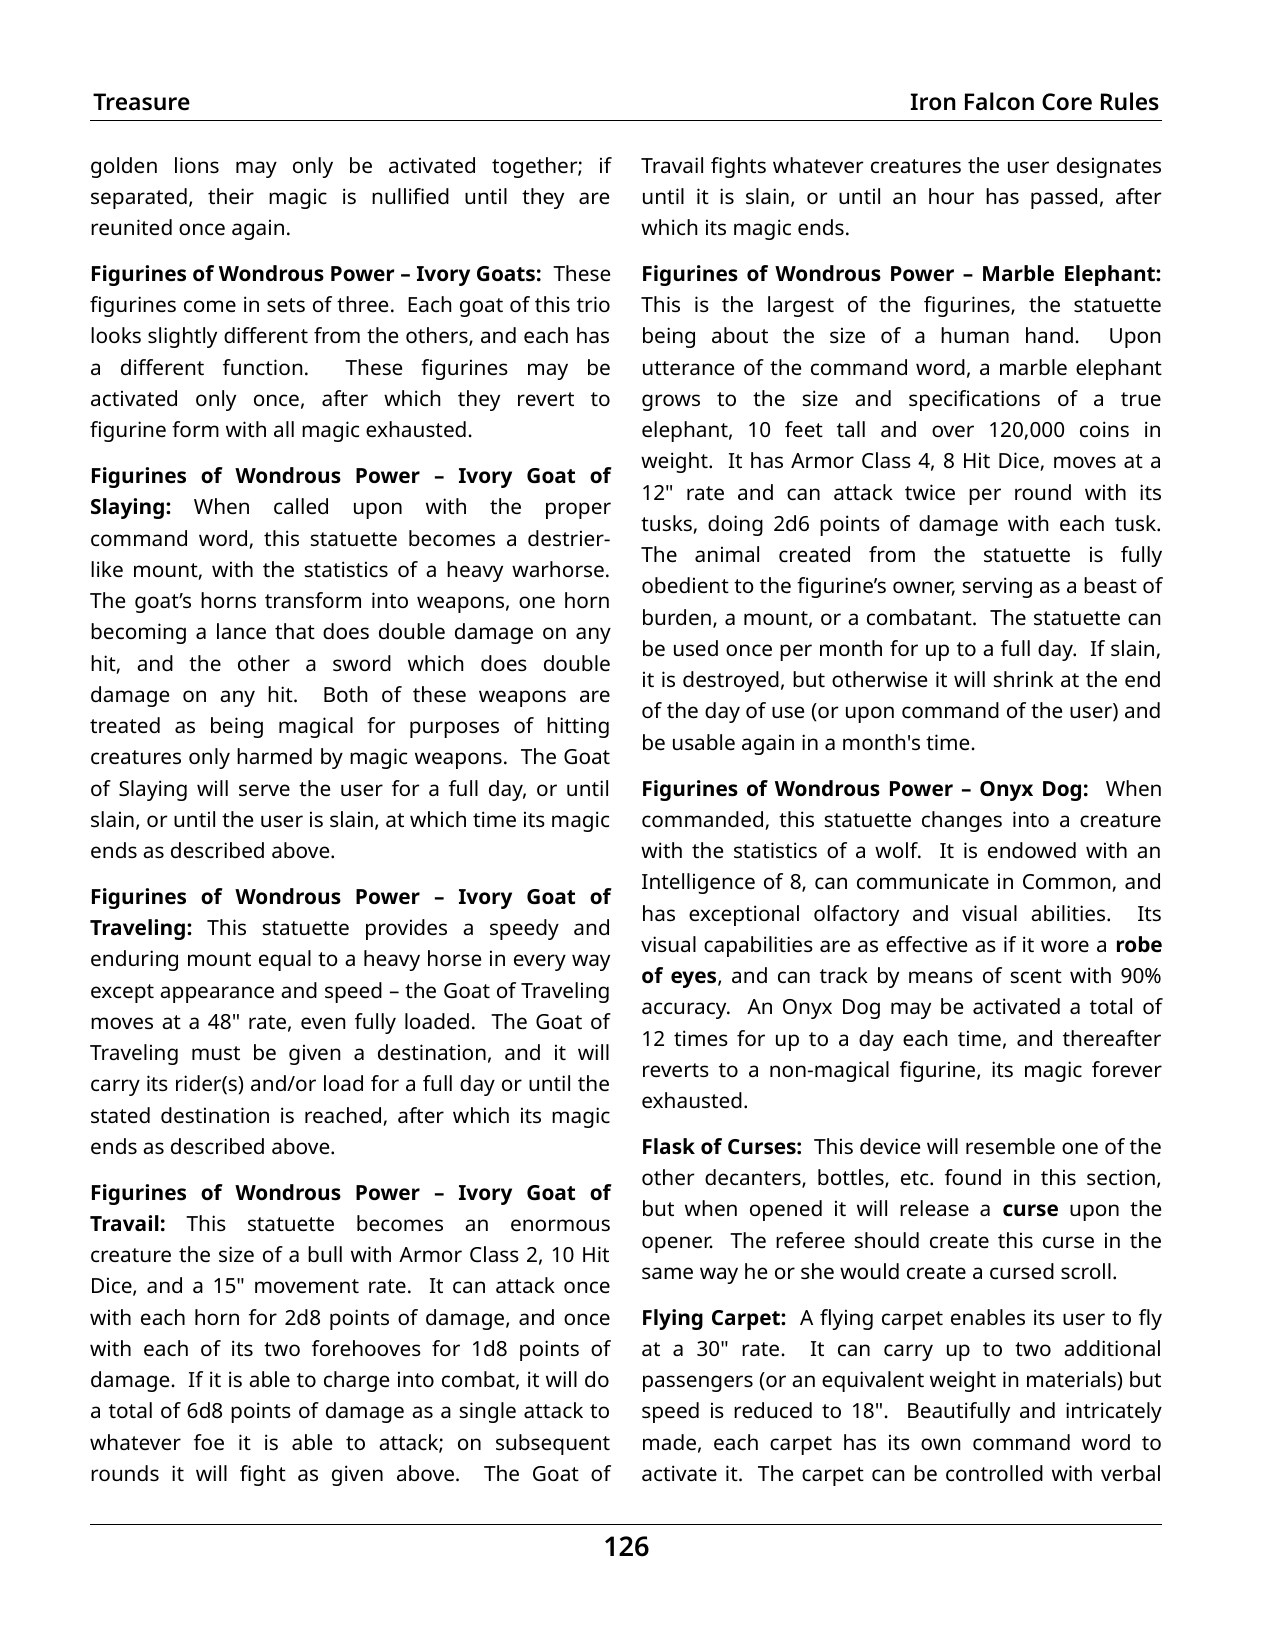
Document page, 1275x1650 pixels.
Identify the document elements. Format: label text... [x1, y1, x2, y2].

text Figurines of Wondrous Power – Marble Elephant: This is the largest of the figurines, the statuette being about the size of a human hand. Upon utterance of the command word, a marble elephant grows to the size and specifications of a true elephant, 10 feet tall and over 120,000 coins in weight. It has Armor Class 4, 8 Hit Dice, moves at a 12" rate and can attack twice per round with its tusks, doing 2d6 points of damage with each tusk. The animal created from the statuette is fully obedient to the figurine’s owner, serving as a beast of burden, a mount, or a combatant. The statuette can be used once per month for up to a full day. If slain, it is destroyed, but otherwise it will shrink at the end of the day of use (or upon command of the user) and be usable again in a month's time. [641, 259, 1162, 756]
text Figurines of Wondrous Power – Onyx Dog: When commanded, this statuette changes into a creature with the statistics of a wolf. It is endowed with an Intelligence of 8, can communicate in Common, and has exceptional olfactory and visual abilities. Its visual capabilities are as effective as if it wore a robe of eyes, and can track by means of scent with 90% accuracy. An Onyx Dog may be activated a total of 12 times for up to a day each time, and thereafter reverts to a non-magical figurine, its magic forever exhausted. [641, 774, 1162, 1115]
text Travail fights whatever creatures the user designates until it is slain, or until an hour has passed, after which its magic ends. [641, 151, 1162, 242]
text golden lions may only be activated together; if separated, their magic is nullified until they are reunited once again. [90, 151, 611, 242]
text Flask of Curses: This device will resemble one of the other decanters, bottles, etc. found in this section, but when opened it will release a curse upon the opener. The referee should create this curse in the same way he or she would create a cursed scroll. [641, 1132, 1162, 1286]
text Figurines of Wondrous Power – Ivory Goats: These figurines come in sets of three. Each goat of this trio looks slightly different from the others, and each has a different function. These figurines may be activated only once, after which they revert to figurine form with all magic exhausted. [90, 259, 611, 444]
text Figurines of Wondrous Power – Ivory Goat of Slaying: When called upon with the proper command word, this statuette becomes a destrier-like mount, with the statistics of a heavy warhorse. The goat’s horns transform into weapons, one horn becoming a lance that does double damage on any hit, and the other a sword which does double damage on any hit. Both of these weapons are treated as being magical for purposes of hitting creatures only harmed by magic weapons. The Goat of Slaying will serve the user for a full day, or until slain, or until the user is slain, at which time its magic ends as described above. [90, 461, 611, 865]
text Figurines of Wondrous Power – Ivory Goat of Traveling: This statuette provides a speedy and enduring mount equal to a heavy horse in every way except appearance and speed – the Goat of Traveling moves at a 48" rate, even fully loaded. The Goat of Traveling must be given a destination, and it will carry its rider(s) and/or load for a full day or until the stated destination is reached, after which its magic ends as described above. [90, 882, 611, 1161]
text Flying Carpet: A flying carpet enables its user to fly at a 30" rate. It can carry up to two additional passengers (or an equivalent weight in materials) but speed is reduced to 18". Beautifully and intricately made, each carpet has its own command word to activate it. The carpet can be controlled with verbal [641, 1303, 1162, 1488]
text Figurines of Wondrous Power – Ivory Goat of Travail: This statuette becomes an enormous creature the size of a bull with Armor Class 2, 10 Hit Dice, and a 15" movement rate. It can attack once with each horn for 2d8 points of damage, and once with each of its two forehooves for 1d8 points of damage. If it is able to charge into combat, it will do a total of 6d8 points of damage as a single attack to whatever foe it is able to attack; on subsequent rounds it will fight as given above. The Goat of [90, 1178, 611, 1488]
